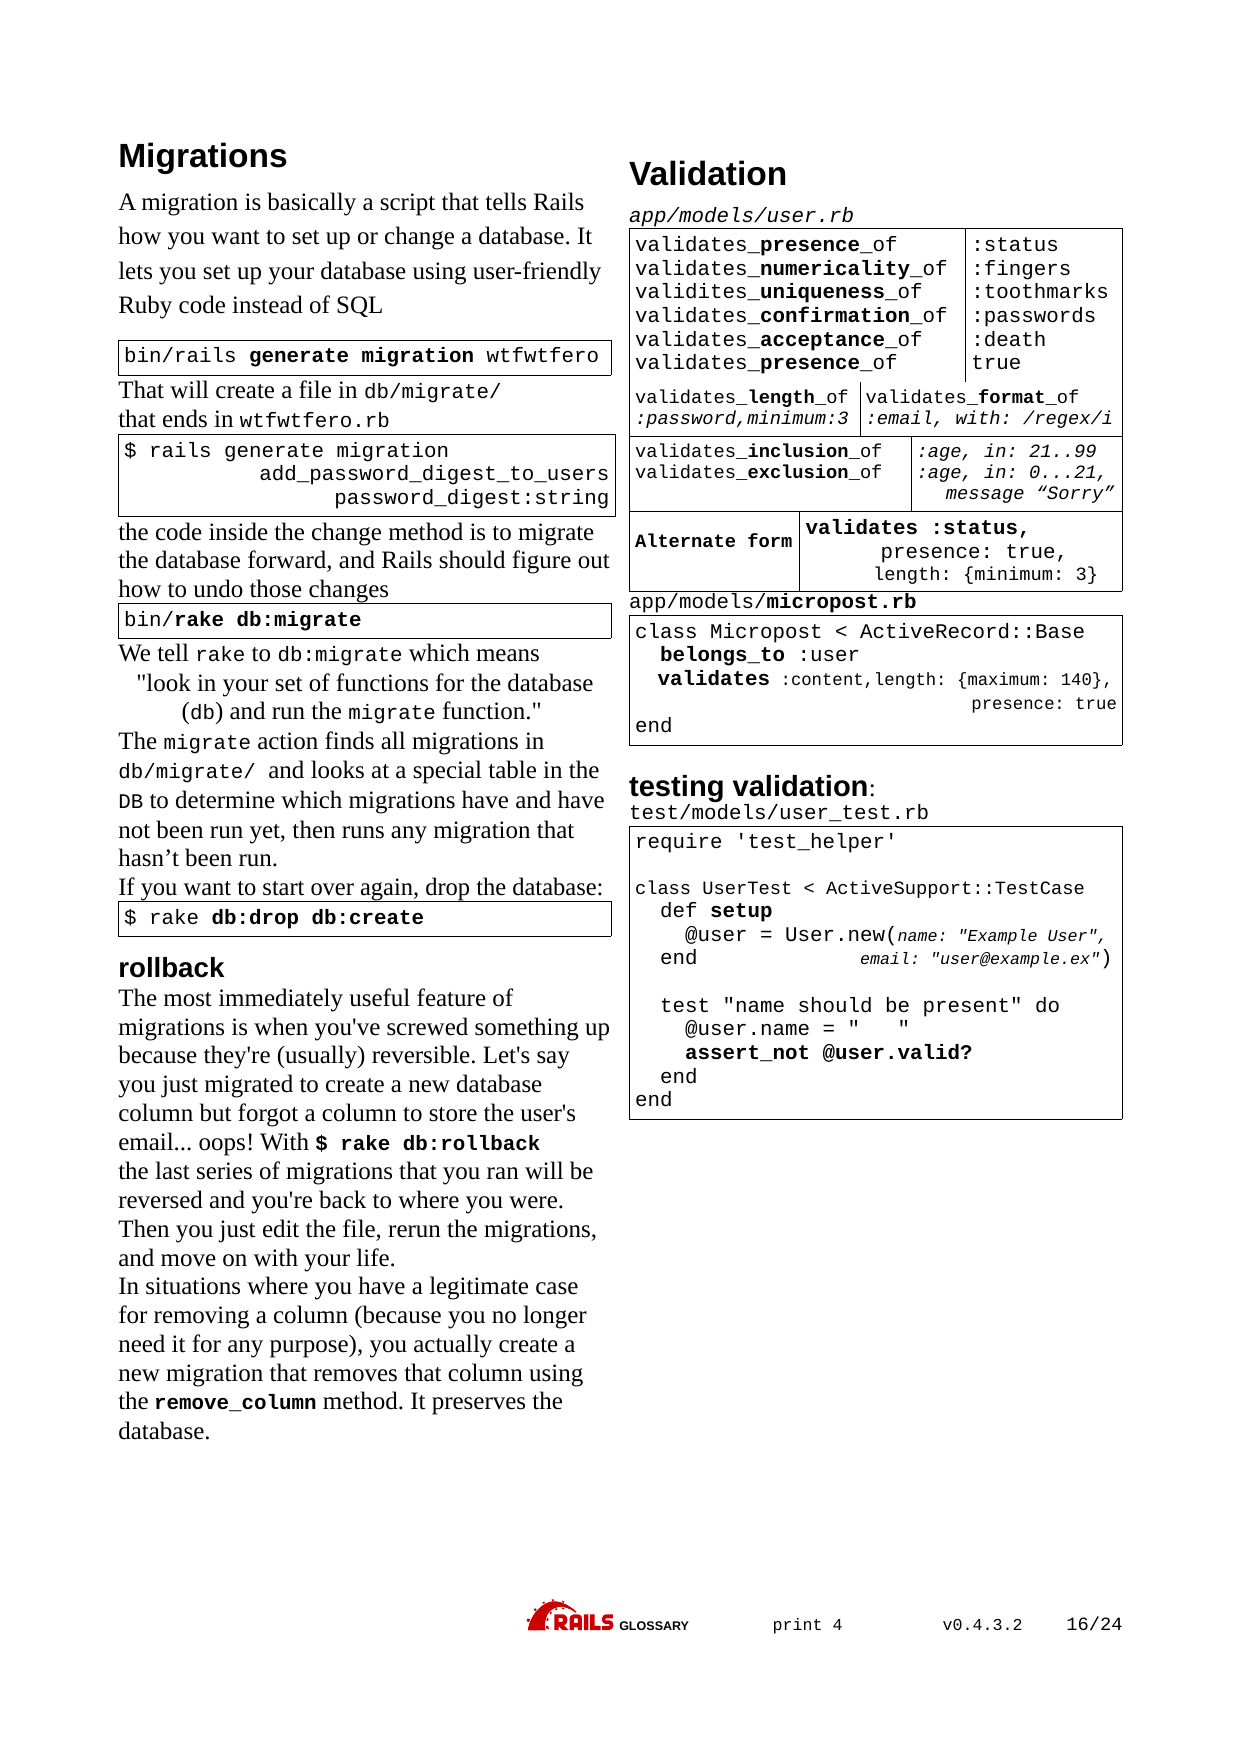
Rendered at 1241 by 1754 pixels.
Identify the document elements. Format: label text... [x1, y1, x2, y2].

text testing validation: [629, 768, 1122, 802]
table_header Alternate form [630, 512, 799, 591]
text The most immediately useful feature of migrations is when you've screwed something up because they're (usually) reversible. Let's say you just migrated to create a new database column but forgot a column to store the user's email... oops! With $ rake db:rollback [118, 983, 611, 1156]
table_header $ rails generate migration add_password_digest_to_users password_digest:string [119, 435, 615, 516]
table_cell validates_format_of :email, with: /regex/i [861, 382, 1122, 436]
table_header validates :status, presence: true, length: {minimum: 3} [800, 512, 1122, 591]
text That will create a file in db/migrate/ [118, 376, 611, 404]
text The migrate action finds all migrations in db/migrate/ and looks at a special table in the DB to determine which migrations have and have not been run yet, then runs any migration that hasn’t been run. [118, 726, 611, 872]
table_cell validates_inclusion_of validates_exclusion_of [630, 437, 911, 511]
table_header bin/rails generate migration wtfwtfero [119, 341, 611, 375]
text "look in your set of functions for the database (db) and run the migrate function." [118, 668, 611, 726]
table_header $ rake db:drop db:create [119, 902, 611, 936]
table_header :status :fingers :toothmarks :passwords :death true [966, 229, 1122, 382]
text the code inside the change method is to migrate the database forward, and Rails should figure out how to undo those changes [118, 517, 611, 603]
text app/models/user.rb [629, 205, 1122, 228]
text that ends in wtfwtfero.rb [118, 404, 611, 434]
text In situations where you have a legitimate case for removing a column (because you no longer need it for any purpose), you actually create a new migration that removes that column using the remove_column method. It preserves the database. [118, 1271, 611, 1445]
text app/models/micropost.rb [629, 592, 1122, 615]
subtitle rollback [118, 951, 611, 983]
text A migration is basically a script that tells Rails how you want to set up or change a database. It lets you set up your database using user-friendly Ruby code instead of SQL [118, 187, 611, 319]
table_header require 'test_helper' class UserTest < ActiveSupport::TestCase def setup @user = User.new(name: "Example User", end email: "user@example.ex") test "name should be present" do @user.name = " " assert_not @user.valid? end end [630, 827, 1122, 1119]
text If you want to start over again, drop the database: [118, 872, 611, 901]
table_cell :age, in: 21..99 :age, in: 0...21, message “Sorry” [912, 437, 1122, 511]
text test/models/user_test.rb [629, 802, 1122, 826]
text We tell rake to db:migrate which means [118, 639, 611, 668]
table_cell validates_length_of :password,minimum:3 [630, 382, 860, 436]
subtitle Validation [629, 153, 1122, 192]
table_header bin/rake db:migrate [119, 604, 611, 638]
table_header validates_presence_of validates_numericality_of validites_uniqueness_of validates_confirmation_of validates_acceptance_of validates_presence_of [630, 229, 965, 382]
subtitle Migrations [118, 136, 611, 174]
table_header class Micropost < ActiveRecord::Base belongs_to :user validates :content,length: {maximum: 140}, presence: true end [630, 616, 1122, 745]
text the last series of migrations that you ran will be reversed and you're back to where you were. Then you just edit the file, rerun the migrations, and move on with your life. [118, 1156, 611, 1271]
